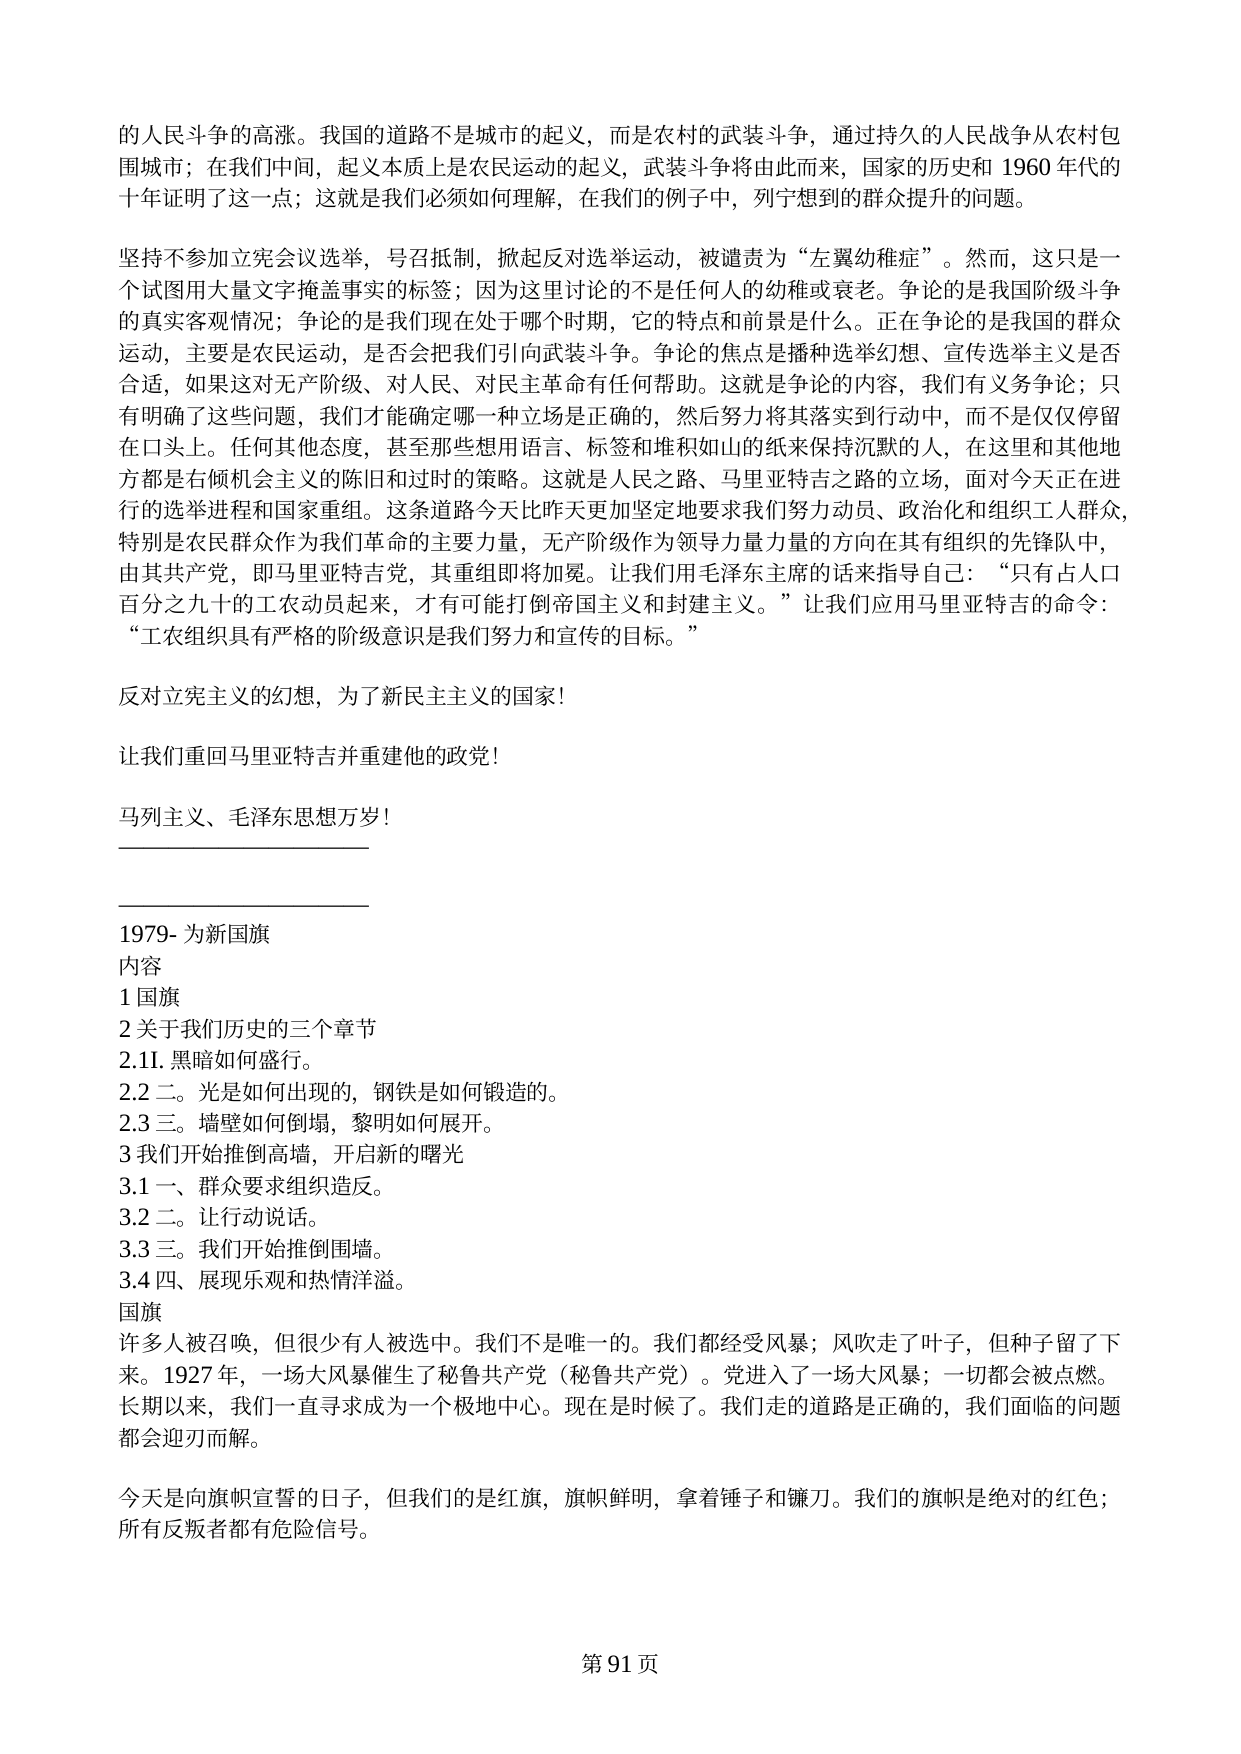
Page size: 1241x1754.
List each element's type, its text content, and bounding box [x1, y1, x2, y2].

text 2.3三。墙壁如何倒塌，黎明如何展开。 [118, 1106, 1122, 1138]
text 反对立宪主义的幻想，为了新民主主义的国家！ [118, 679, 1122, 711]
text 国旗 [118, 1295, 1122, 1326]
text —————————— [118, 889, 1122, 917]
text 许多人被召唤，但很少有人被选中。我们不是唯一的。我们都经受风暴；风吹走了叶子，但种子留了下来。1927年，一场大风暴催生了秘鲁共产党（秘鲁共产党）。党进入了一场大风暴；一切都会被点燃。长期以来，我们一直寻求成为一个极地中心。现在是时候了。我们走的道路是正确的，我们面临的问题都会迎刃而解。 [118, 1326, 1122, 1452]
text —————————— [118, 831, 1122, 860]
text 3我们开始推倒高墙，开启新的曙光 [118, 1138, 1122, 1169]
text 今天是向旗帜宣誓的日子，但我们的是红旗，旗帜鲜明，拿着锤子和镰刀。我们的旗帜是绝对的红色；所有反叛者都有危险信号。 [118, 1481, 1122, 1544]
text 3.3三。我们开始推倒围墙。 [118, 1232, 1122, 1263]
text 3.2二。让行动说话。 [118, 1201, 1122, 1232]
text 3.4四、展现乐观和热情洋溢。 [118, 1263, 1122, 1295]
text 1国旗 [118, 980, 1122, 1012]
text 1979- 为新国旗 [118, 917, 1122, 949]
text 2.1I. 黑暗如何盛行。 [118, 1043, 1122, 1075]
text 3.1一、群众要求组织造反。 [118, 1169, 1122, 1201]
text 坚持不参加立宪会议选举，号召抵制，掀起反对选举运动，被谴责为“左翼幼稚症”。然而，这只是一个试图用大量文字掩盖事实的标签；因为这里讨论的不是任何人的幼稚或衰老。争论的是我国阶级斗争的真实客观情况；争论的是我们现在处于哪个时期，它的特点和前景是什么。正在争论的是我国的群众运动，主要是农民运动，是否会把我们引向武装斗争。争论的焦点是播种选举幻想、宣传选举主义是否合适，如果这对无产阶级、对人民、对民主革命有任何帮助。这就是争论的内容，我们有义务争论；只有明确了这些问题，我们才能确定哪一种立场是正确的，然后努力将其落实到行动中，而不是仅仅停留在口头上。任何其他态度，甚至那些想用语言、标签和堆积如山的纸来保持沉默的人，在这里和其他地方都是右倾机会主义的陈旧和过时的策略。这就是人民之路、马里亚特吉之路的立场，面对今天正在进行的选举进程和国家重组。这条道路今天比昨天更加坚定地要求我们努力动员、政治化和组织工人群众，特别是农民群众作为我们革命的主要力量，无产阶级作为领导力量力量的方向在其有组织的先锋队中，由其共产党，即马里亚特吉党，其重组即将加冕。让我们用毛泽东主席的话来指导自己：“只有占人口百分之九十的工农动员起来，才有可能打倒帝国主义和封建主义。”让我们应用马里亚特吉的命令：“工农组织具有严格的阶级意识是我们努力和宣传的目标。” [118, 242, 1122, 651]
text 内容 [118, 949, 1122, 980]
text 2关于我们历史的三个章节 [118, 1012, 1122, 1043]
text 让我们重回马里亚特吉并重建他的政党！ [118, 739, 1122, 771]
text 2.2二。光是如何出现的，钢铁是如何锻造的。 [118, 1075, 1122, 1106]
text 马列主义、毛泽东思想万岁！ [118, 800, 1122, 831]
text 的人民斗争的高涨。我国的道路不是城市的起义，而是农村的武装斗争，通过持久的人民战争从农村包围城市；在我们中间，起义本质上是农民运动的起义，武装斗争将由此而来，国家的历史和1960年代的十年证明了这一点；这就是我们必须如何理解，在我们的例子中，列宁想到的群众提升的问题。 [118, 118, 1122, 213]
